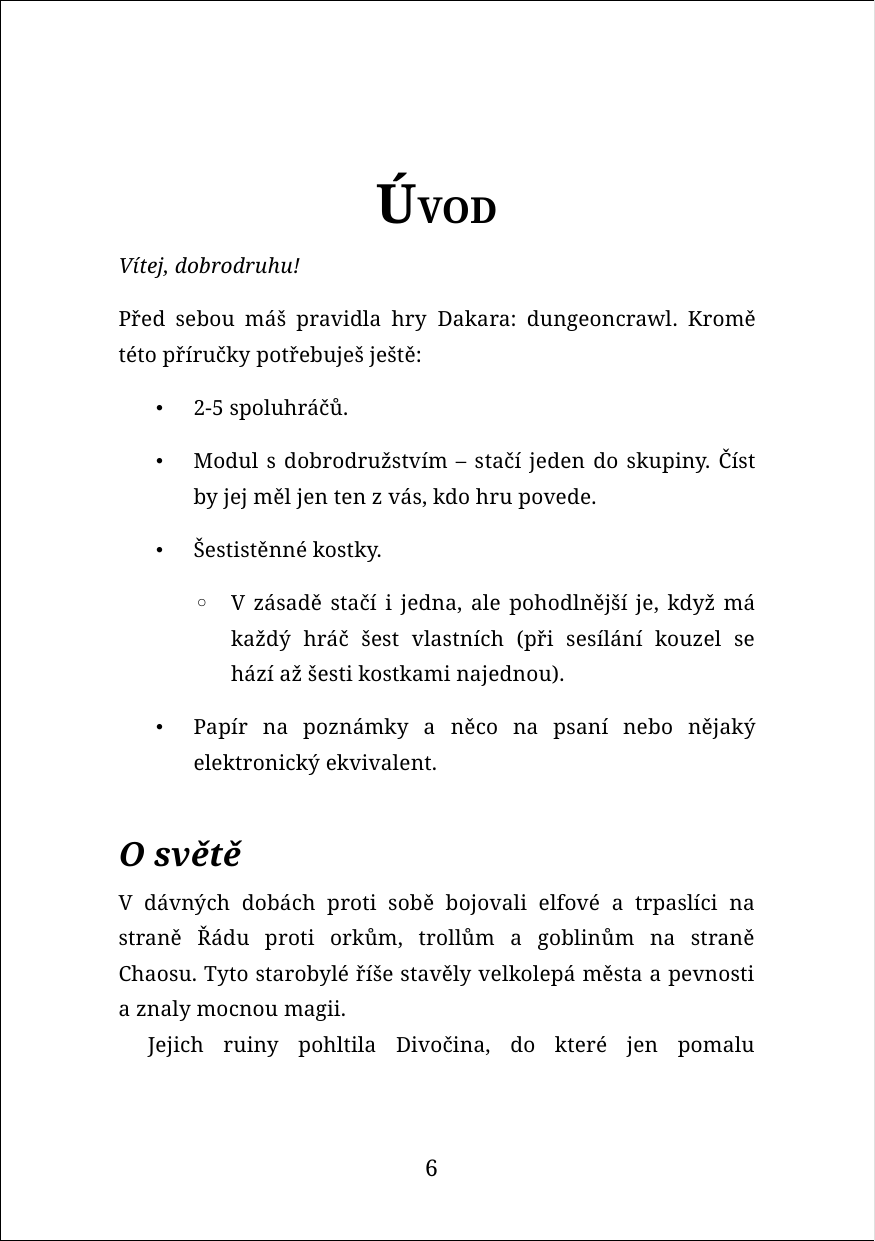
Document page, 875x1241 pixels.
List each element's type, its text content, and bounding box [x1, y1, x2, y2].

list Šestistěnné kostky. [156, 535, 756, 563]
subtitle Úvod [118, 166, 756, 239]
list Modul s dobrodružstvím – stačí jeden do skupiny. Číst by jej měl jen ten z vás, kdo hru povede. [156, 446, 756, 510]
text Před sebou máš pravidla hry Dakara: dungeoncrawl. Kromě této příručky potřebuješ ještě: [118, 304, 756, 368]
list Papír na poznámky a⁠ něco na psaní nebo nějaký elektronický ekvivalent. [156, 712, 756, 776]
text Vítej, dobrodruhu! [118, 251, 756, 279]
list 2-5 spoluhráčů. [156, 393, 756, 421]
text V dávných dobách proti sobě bojovali elfové a trpaslíci na straně Řádu proti orkům, trollům a goblinům na straně Chaosu. Tyto starobylé říše stavěly velkolepá města a pevnosti a znaly mocnou magii. Jejich ruiny pohltila Divočina, do které jen pomalu [118, 888, 756, 1058]
list V⁠ zásadě stačí i⁠ jedna, ale pohodlnější je, když má každý hráč šest vlastních (při sesílání kouzel se hází až šesti kostkami najednou). [193, 588, 756, 688]
subtitle O světě [118, 831, 756, 876]
